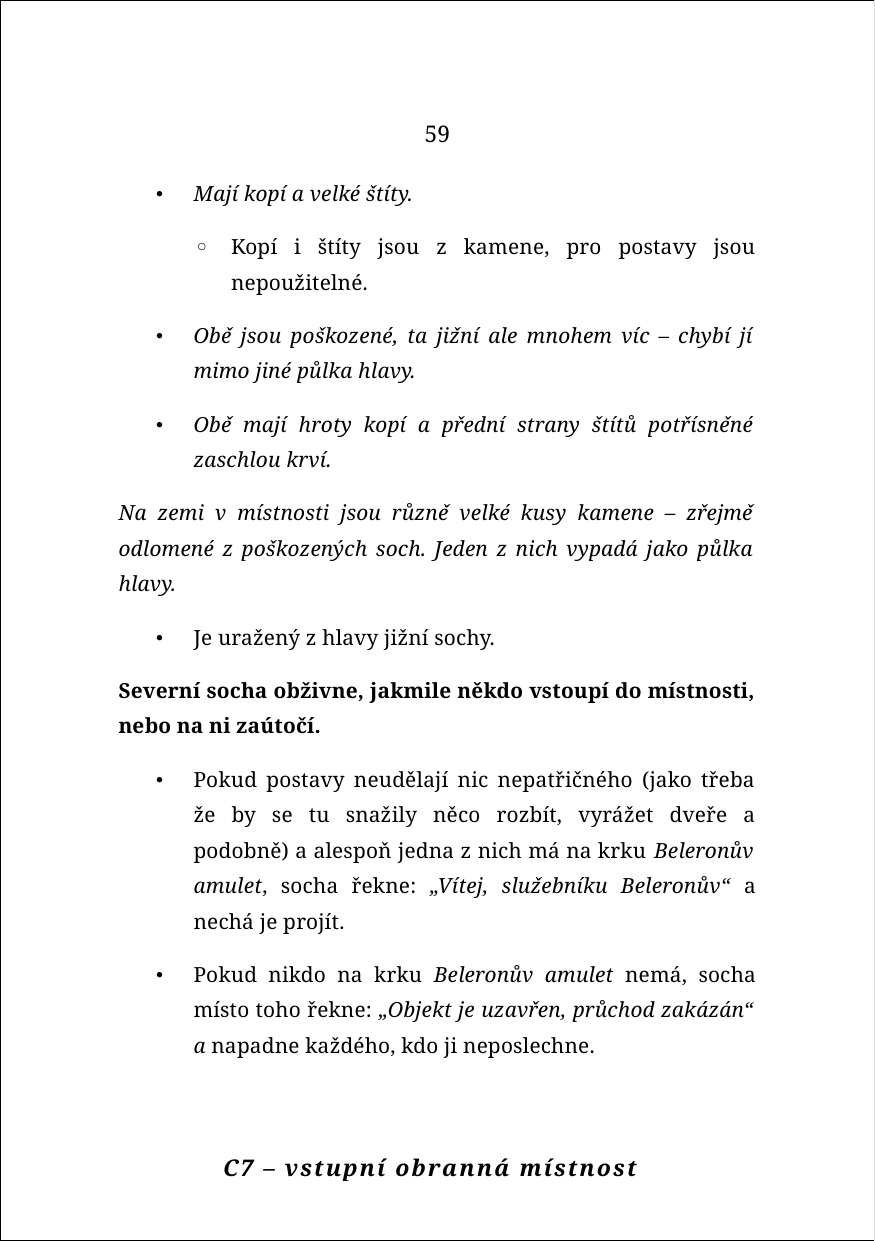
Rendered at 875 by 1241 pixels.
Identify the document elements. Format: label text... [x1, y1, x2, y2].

list Pokud nikdo na krku Beleronův amulet nemá, socha místo toho řekne: „Objekt je uzavřen, průchod zakázán“ a napadne každého, kdo ji neposlechne. [156, 960, 756, 1059]
text Na zemi v místnosti jsou různě velké kusy kamene – zřejmě odlomené z poškozených soch. Jeden z nich vypadá jako půlka hlavy. [118, 498, 756, 598]
text Severní socha obživne, jakmile někdo vstoupí do místnosti, nebo na ni zaútočí. [118, 676, 756, 740]
list Obě jsou poškozené, ta jižní ale mnohem víc – chybí jí mimo jiné půlka hlavy. [156, 321, 756, 385]
list Obě mají hroty kopí a přední strany štítů potřísněné zaschlou krví. [156, 410, 756, 474]
list Pokud postavy neudělají nic nepatřičného (jako třeba že by se tu snažily něco rozbít, vyrážet dveře a podobně) a alespoň jedna z nich má na krku Beleronův amulet, socha řekne: „Vítej, služebníku Beleronův“ a nechá je projít. [156, 765, 756, 935]
list Kopí i štíty jsou z kamene, pro postavy jsou nepoužitelné. [193, 232, 756, 296]
list Mají kopí a velké štíty. [156, 179, 756, 207]
list Je uražený z hlavy jižní sochy. [156, 623, 756, 651]
